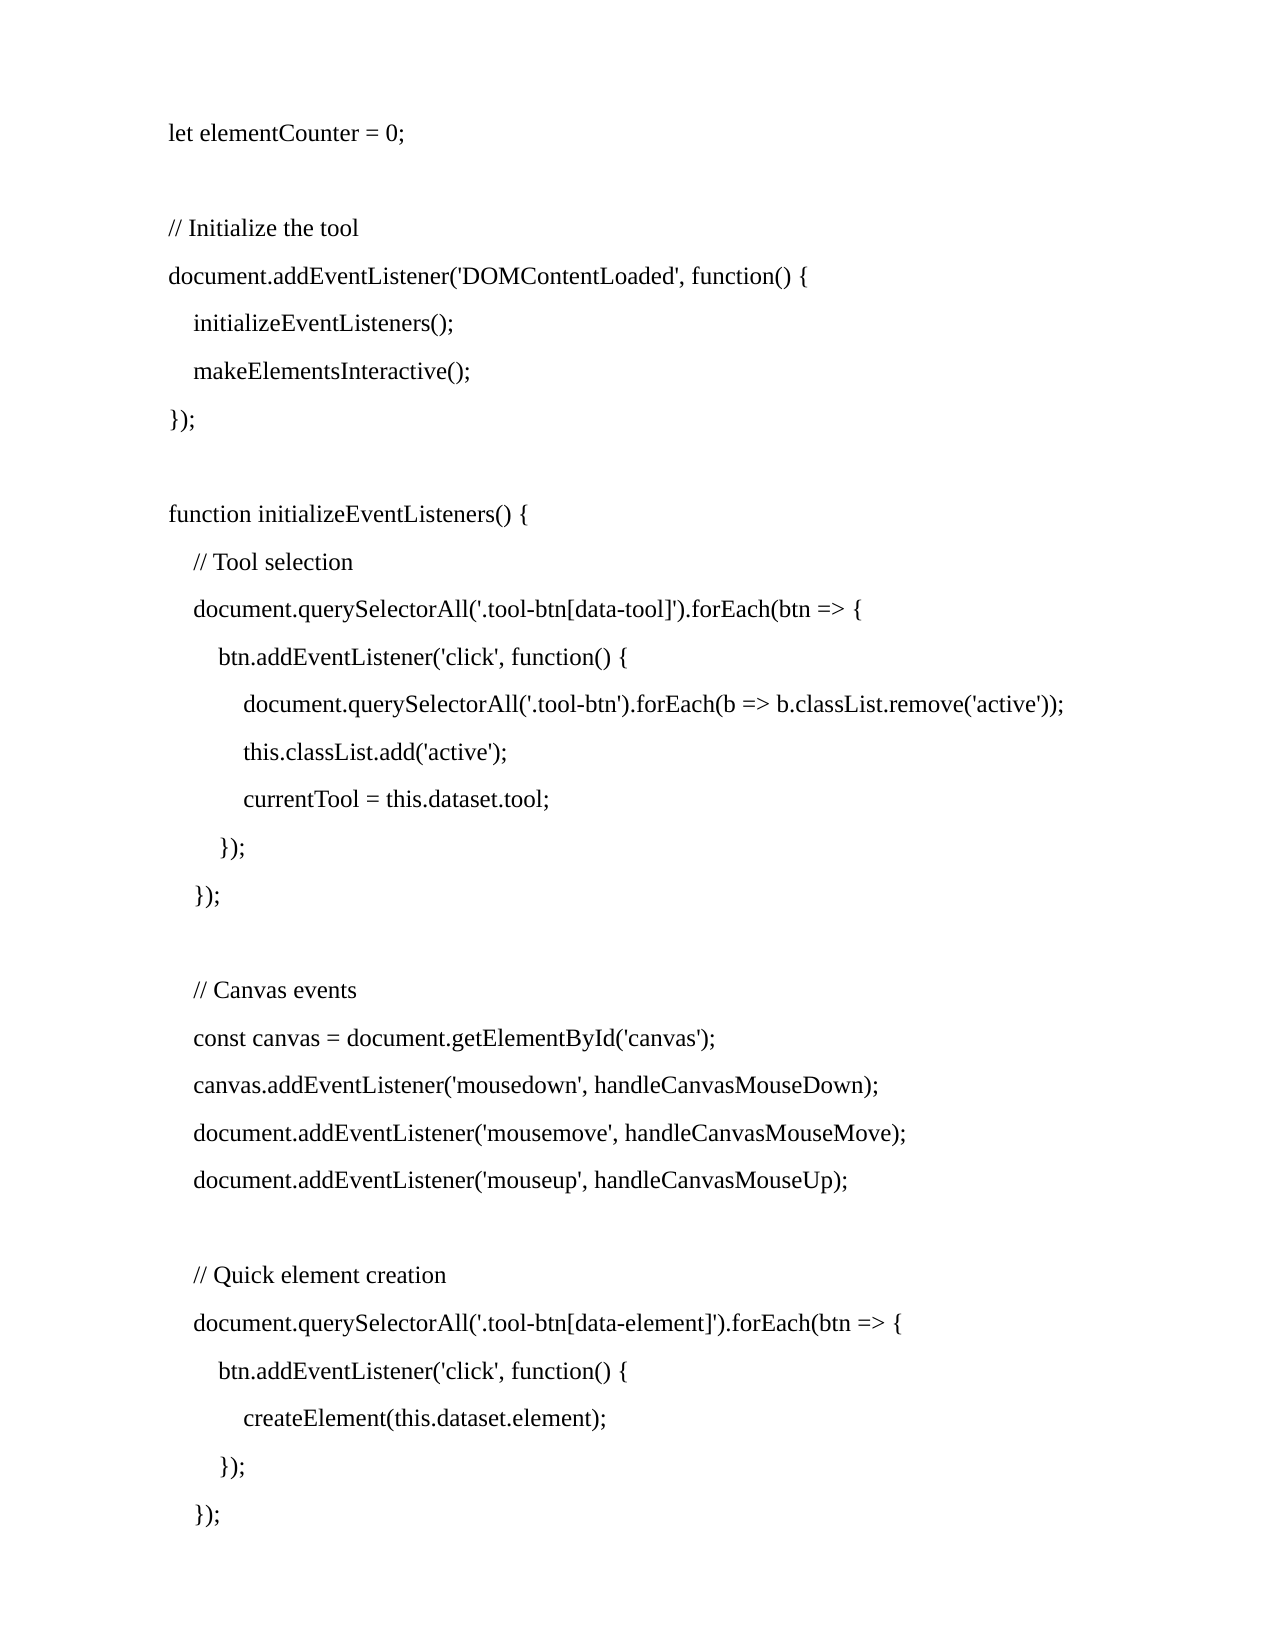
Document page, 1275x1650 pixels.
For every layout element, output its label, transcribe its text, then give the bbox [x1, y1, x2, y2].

text }); [118, 1499, 1157, 1527]
text }); [118, 880, 1157, 908]
text // Initialize the tool [118, 213, 1157, 242]
text createElement(this.dataset.element); [118, 1403, 1157, 1432]
text makeElementsInteractive(); [118, 356, 1157, 385]
text function initializeEventListeners() { [118, 499, 1157, 528]
text let elementCounter = 0; [118, 118, 1157, 147]
text }); [118, 404, 1157, 432]
text btn.addEventListener('click', function() { [118, 1356, 1157, 1384]
text document.querySelectorAll('.tool-btn').forEach(b => b.classList.remove('active')); [118, 689, 1157, 718]
text const canvas = document.getElementById('canvas'); [118, 1023, 1157, 1051]
text this.classList.add('active'); [118, 737, 1157, 766]
text document.querySelectorAll('.tool-btn[data-element]').forEach(btn => { [118, 1308, 1157, 1337]
text document.querySelectorAll('.tool-btn[data-tool]').forEach(btn => { [118, 594, 1157, 623]
text }); [118, 1451, 1157, 1480]
text }); [118, 832, 1157, 861]
text initializeEventListeners(); [118, 308, 1157, 337]
text // Canvas events [118, 975, 1157, 1004]
text // Tool selection [118, 547, 1157, 575]
text canvas.addEventListener('mousedown', handleCanvasMouseDown); [118, 1070, 1157, 1099]
text // Quick element creation [118, 1261, 1157, 1289]
text document.addEventListener('mousemove', handleCanvasMouseMove); [118, 1118, 1157, 1147]
text document.addEventListener('DOMContentLoaded', function() { [118, 261, 1157, 290]
text btn.addEventListener('click', function() { [118, 642, 1157, 671]
text document.addEventListener('mouseup', handleCanvasMouseUp); [118, 1165, 1157, 1194]
text currentTool = this.dataset.tool; [118, 784, 1157, 813]
